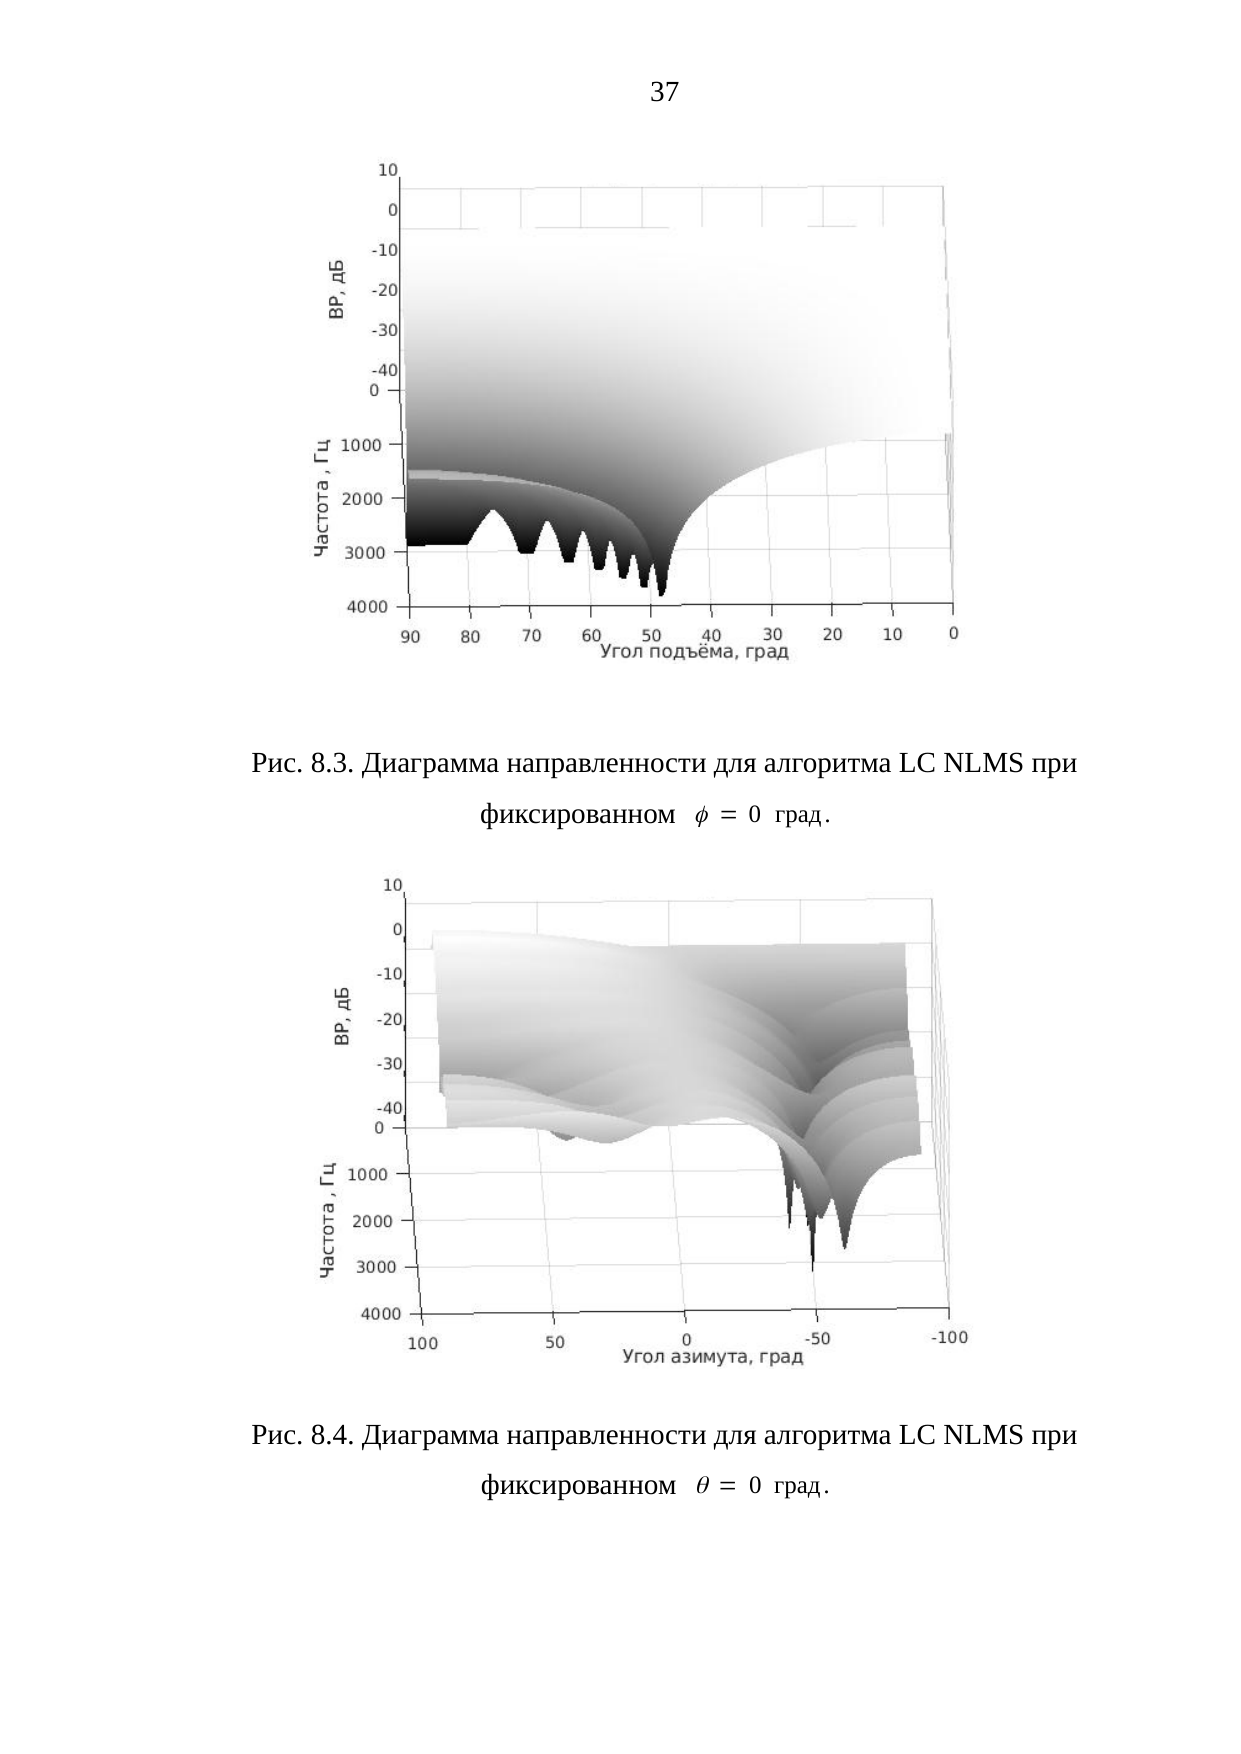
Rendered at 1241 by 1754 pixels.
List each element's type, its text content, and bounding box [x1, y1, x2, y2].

picture [314, 860, 1015, 1369]
text Рис. 8.3. Диаграмма направленности для алгоритма LC NLMS при фиксированном [177, 746, 1152, 829]
picture [308, 147, 1020, 664]
text Рис. 8.4. Диаграмма направленности для алгоритма LC NLMS при фиксированном [177, 1369, 1152, 1501]
